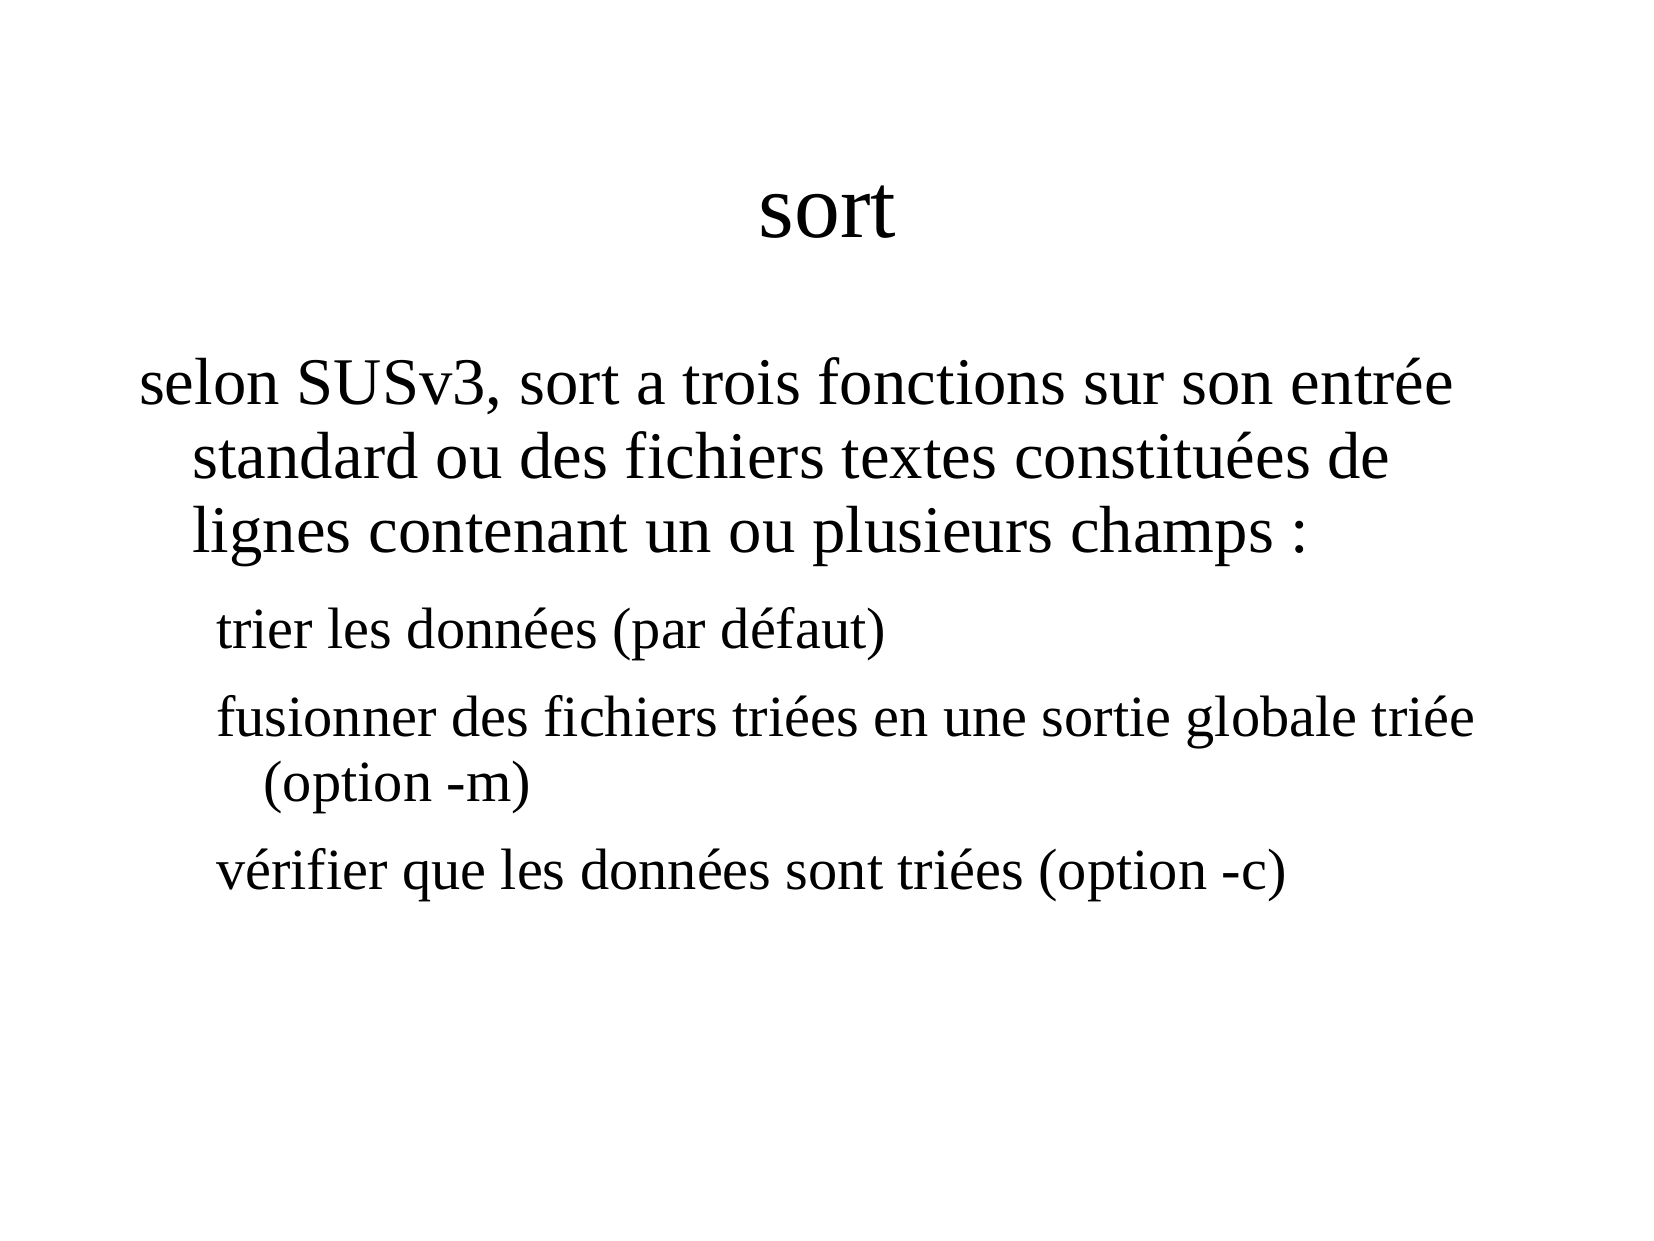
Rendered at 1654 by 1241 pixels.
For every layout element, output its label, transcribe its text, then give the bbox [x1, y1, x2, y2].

list selon SUSv3, sort a trois fonctions sur son entrée standard ou des fichiers textes constituées de lignes contenant un ou plusieurs champs : trier les données (par défaut) fusionner des fichiers triées en une sortie globale triée (option -m) vérifier que les données sont triées (option -c) [121, 344, 1534, 1127]
title sort [121, 102, 1534, 311]
